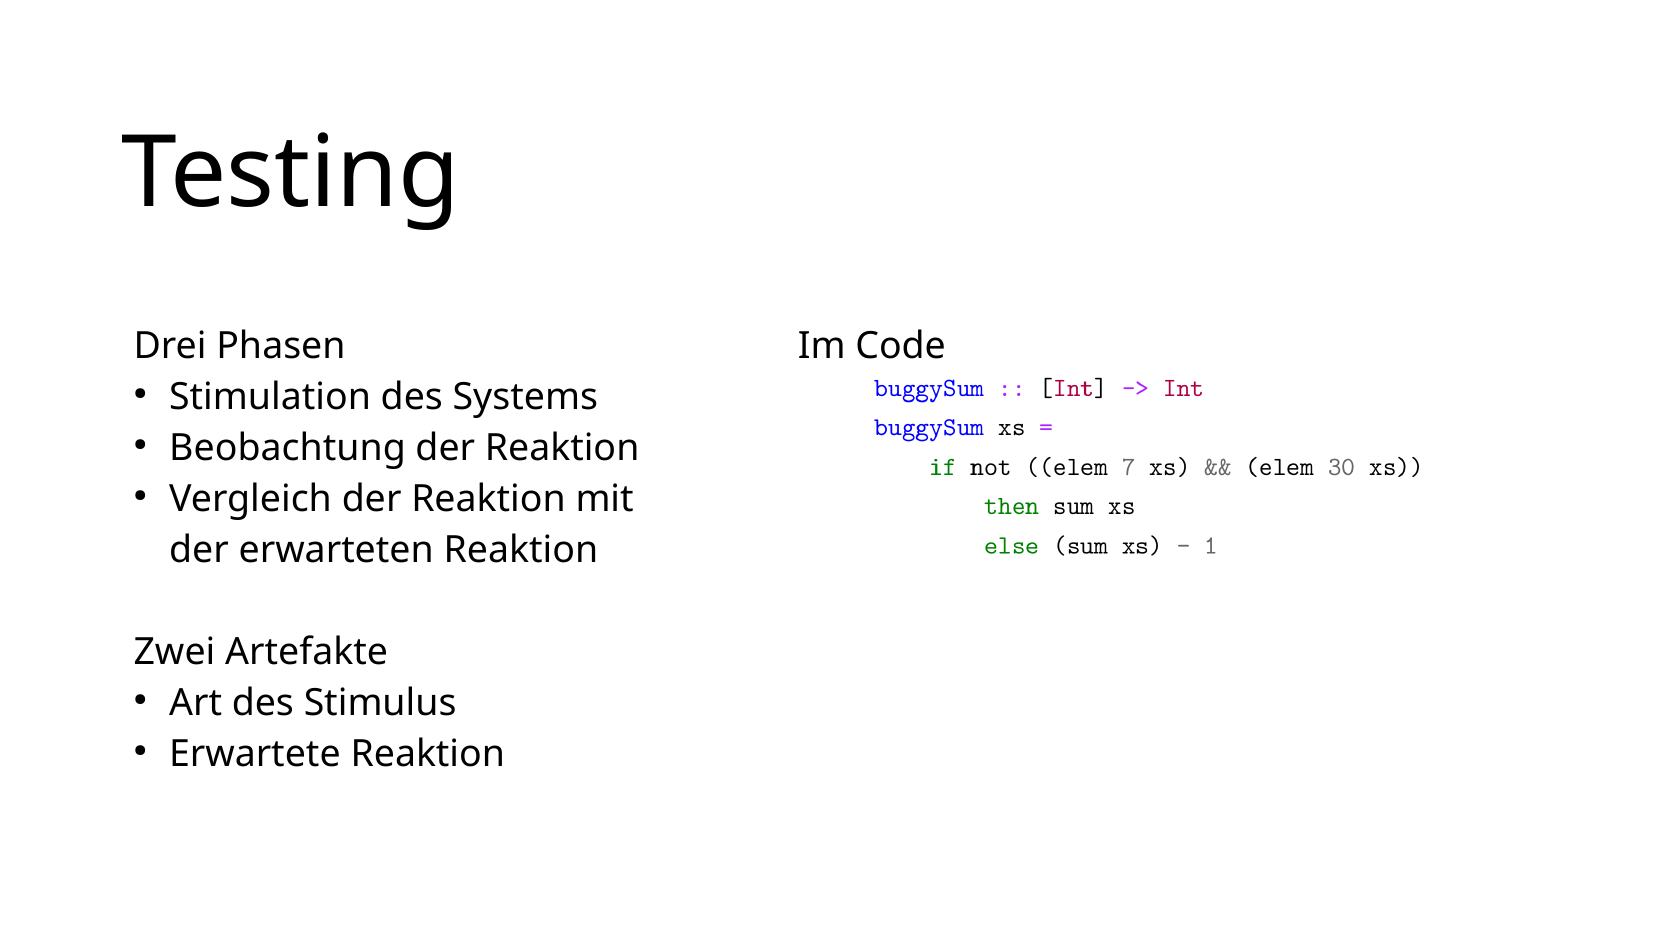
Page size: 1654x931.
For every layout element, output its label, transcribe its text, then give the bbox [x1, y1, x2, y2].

picture [862, 366, 1439, 575]
text_box Drei Phasen Im Code Stimulation des Systems Beobachtung der Reaktion Vergleich der Reaktion mit der erwarteten Reaktion Zwei Artefakte Art des Stimulus Erwartete Reaktion [118, 310, 1043, 785]
text_box Testing [107, 92, 1076, 244]
